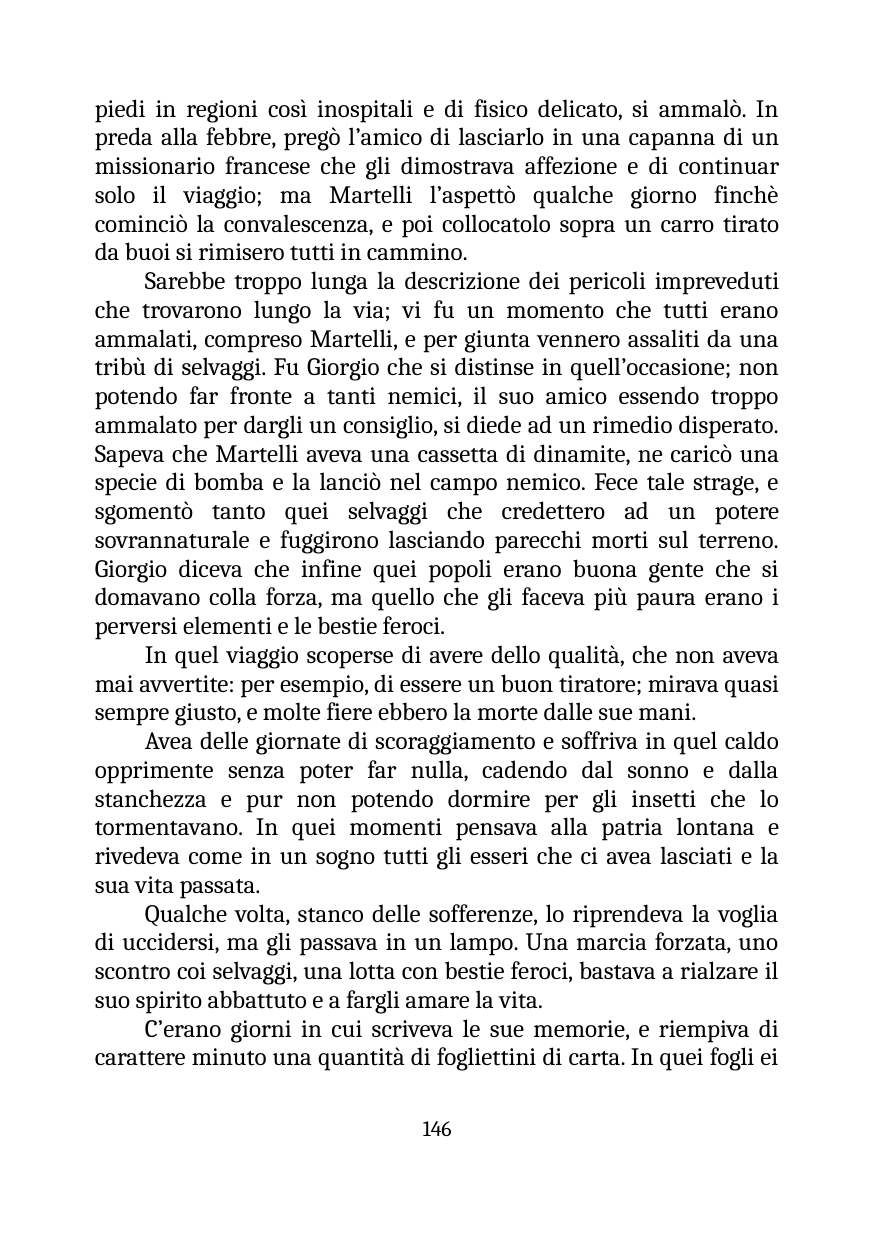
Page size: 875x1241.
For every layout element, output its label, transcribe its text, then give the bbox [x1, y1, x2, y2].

text Qualche volta, stanco delle sofferenze, lo riprendeva la voglia di uccidersi, ma gli passava in un lampo. Una marcia forzata, uno scontro coi selvaggi, una lotta con bestie feroci, bastava a rialzare il suo spirito abbattuto e a fargli amare la vita. [94, 899, 779, 1014]
text Avea delle giornate di scoraggiamento e soffriva in quel caldo opprimente senza poter far nulla, cadendo dal sonno e dalla stanchezza e pur non potendo dormire per gli insetti che lo tormentavano. In quei momenti pensava alla patria lontana e rivedeva come in un sogno tutti gli esseri che ci avea lasciati e la sua vita passata. [94, 727, 779, 899]
text C’erano giorni in cui scriveva le sue memorie, e riempiva di carattere minuto una quantità di fogliettini di carta. In quei fogli ei [94, 1014, 779, 1072]
text In quel viaggio scoperse di avere dello qualità, che non aveva mai avvertite: per esempio, di essere un buon tiratore; mirava quasi sempre giusto, e molte fiere ebbero la morte dalle sue mani. [94, 641, 779, 727]
text piedi in regioni così inospitali e di fisico delicato, si ammalò. In preda alla febbre, pregò l’amico di lasciarlo in una capanna di un missionario francese che gli dimostrava affezione e di continuar solo il viaggio; ma Martelli l’aspettò qualche giorno finchè cominciò la convalescenza, e poi collocatolo sopra un carro tirato da buoi si rimisero tutti in cammino. [94, 94, 779, 267]
text Sarebbe troppo lunga la descrizione dei pericoli impreveduti che trovarono lungo la via; vi fu un momento che tutti erano ammalati, compreso Martelli, e per giunta vennero assaliti da una tribù di selvaggi. Fu Giorgio che si distinse in quell’occasione; non potendo far fronte a tanti nemici, il suo amico essendo troppo ammalato per dargli un consiglio, si diede ad un rimedio disperato. Sapeva che Martelli aveva una cassetta di dinamite, ne caricò una specie di bomba e la lanciò nel campo nemico. Fece tale strage, e sgomentò tanto quei selvaggi che credettero ad un potere sovrannaturale e fuggirono lasciando parecchi morti sul terreno. Giorgio diceva che infine quei popoli erano buona gente che si domavano colla forza, ma quello che gli faceva più paura erano i perversi elementi e le bestie feroci. [94, 267, 779, 641]
